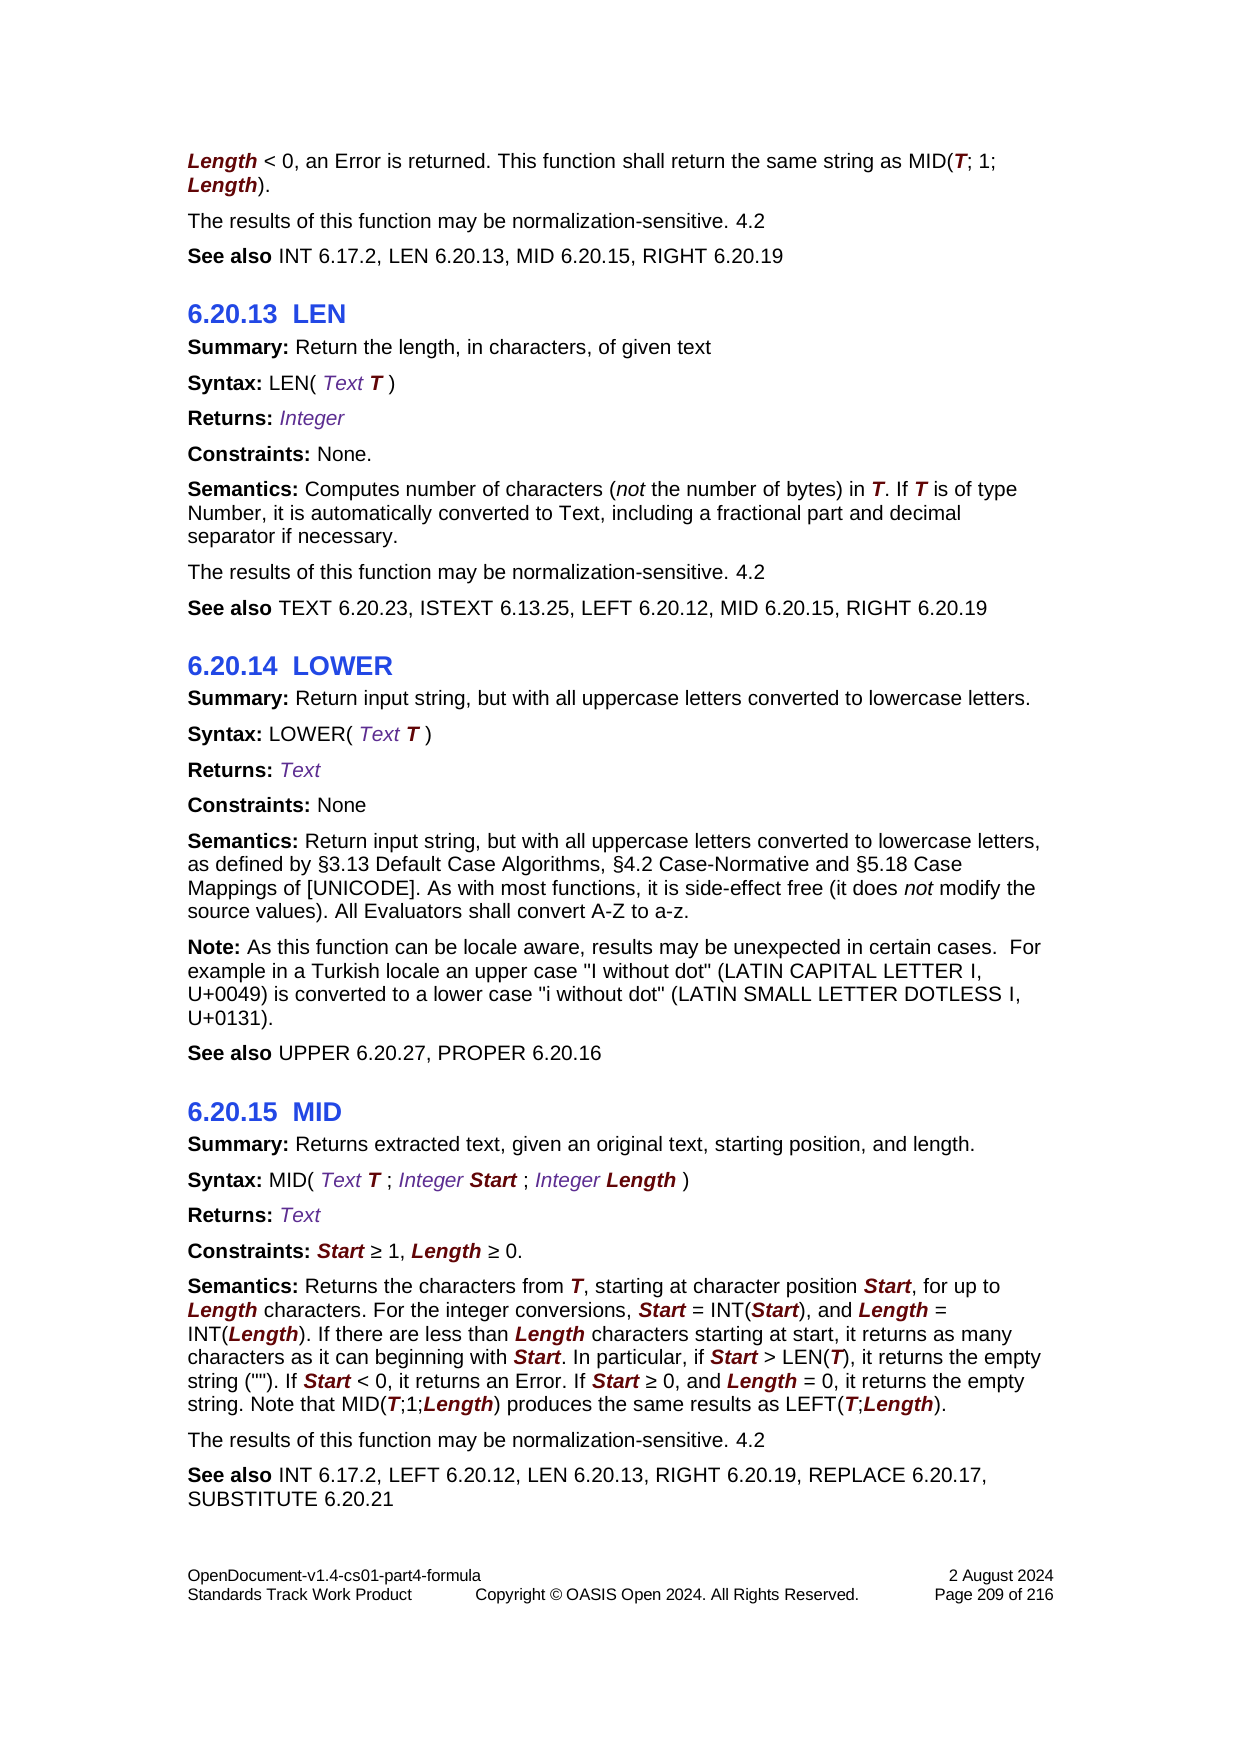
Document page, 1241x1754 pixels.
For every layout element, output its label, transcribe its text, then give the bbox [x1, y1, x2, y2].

text Length < 0, an Error is returned. This function shall return the same string as MID(T; 1; Length). [187, 150, 1053, 197]
text Semantics: Returns the characters from T, starting at character position Start, for up to Length characters. For the integer conversions, Start = INT(Start), and Length = INT(Length). If there are less than Length characters starting at start, it returns as many characters as it can beginning with Start. In particular, if Start > LEN(T), it returns the empty string (""). If Start < 0, it returns an Error. If Start ≥ 0, and Length = 0, it returns the empty string. Note that MID(T;1;Length) produces the same results as LEFT(T;Length). [187, 1275, 1053, 1416]
text See also INT 6.17.2, LEFT 6.20.12, LEN 6.20.13, RIGHT 6.20.19, REPLACE 6.20.17, SUBSTITUTE 6.20.21 [187, 1464, 1053, 1511]
text The results of this function may be normalization-sensitive. 4.2 [187, 209, 1053, 233]
text Summary: Returns extracted text, given an original text, starting position, and length. [187, 1132, 1053, 1156]
text Returns: Text [187, 758, 1053, 782]
text The results of this function may be normalization-sensitive. 4.2 [187, 1428, 1053, 1452]
text Syntax: LEN( Text T ) [187, 371, 1053, 394]
text Syntax: LOWER( Text T ) [187, 722, 1053, 746]
subtitle LEN [187, 299, 1053, 329]
text The results of this function may be normalization-sensitive. 4.2 [187, 561, 1053, 584]
text Returns: Integer [187, 407, 1053, 430]
text Note: As this function can be locale aware, results may be unexpected in certain cases. For example in a Turkish locale an upper case "I without dot" (LATIN CAPITAL LETTER I, U+0049) is converted to a lower case "i without dot" (LATIN SMALL LETTER DOTLESS I, U+0131). [187, 936, 1053, 1030]
text Constraints: None. [187, 442, 1053, 466]
text See also INT 6.17.2, LEN 6.20.13, MID 6.20.15, RIGHT 6.20.19 [187, 245, 1053, 268]
text Semantics: Return input string, but with all uppercase letters converted to lowercase letters, as defined by §3.13 Default Case Algorithms, §4.2 Case-Normative and §5.18 Case Mappings of [UNICODE]. As with most functions, it is side-effect free (it does not modify the source values). All Evaluators shall convert A-Z to a-z. [187, 829, 1053, 923]
text Syntax: MID( Text T ; Integer Start ; Integer Length ) [187, 1168, 1053, 1192]
text Semantics: Computes number of characters (not the number of bytes) in T. If T is of type Number, it is automatically converted to Text, including a fractional part and decimal separator if necessary. [187, 478, 1053, 548]
text Constraints: None [187, 794, 1053, 817]
text Summary: Return the length, in characters, of given text [187, 335, 1053, 359]
subtitle LOWER [187, 651, 1053, 681]
text Summary: Return input string, but with all uppercase letters converted to lowercase letters. [187, 687, 1053, 710]
text See also TEXT 6.20.23, ISTEXT 6.13.25, LEFT 6.20.12, MID 6.20.15, RIGHT 6.20.19 [187, 596, 1053, 620]
text Returns: Text [187, 1204, 1053, 1227]
text Constraints: Start ≥ 1, Length ≥ 0. [187, 1239, 1053, 1263]
text See also UPPER 6.20.27, PROPER 6.20.16 [187, 1042, 1053, 1065]
subtitle MID [187, 1096, 1053, 1126]
